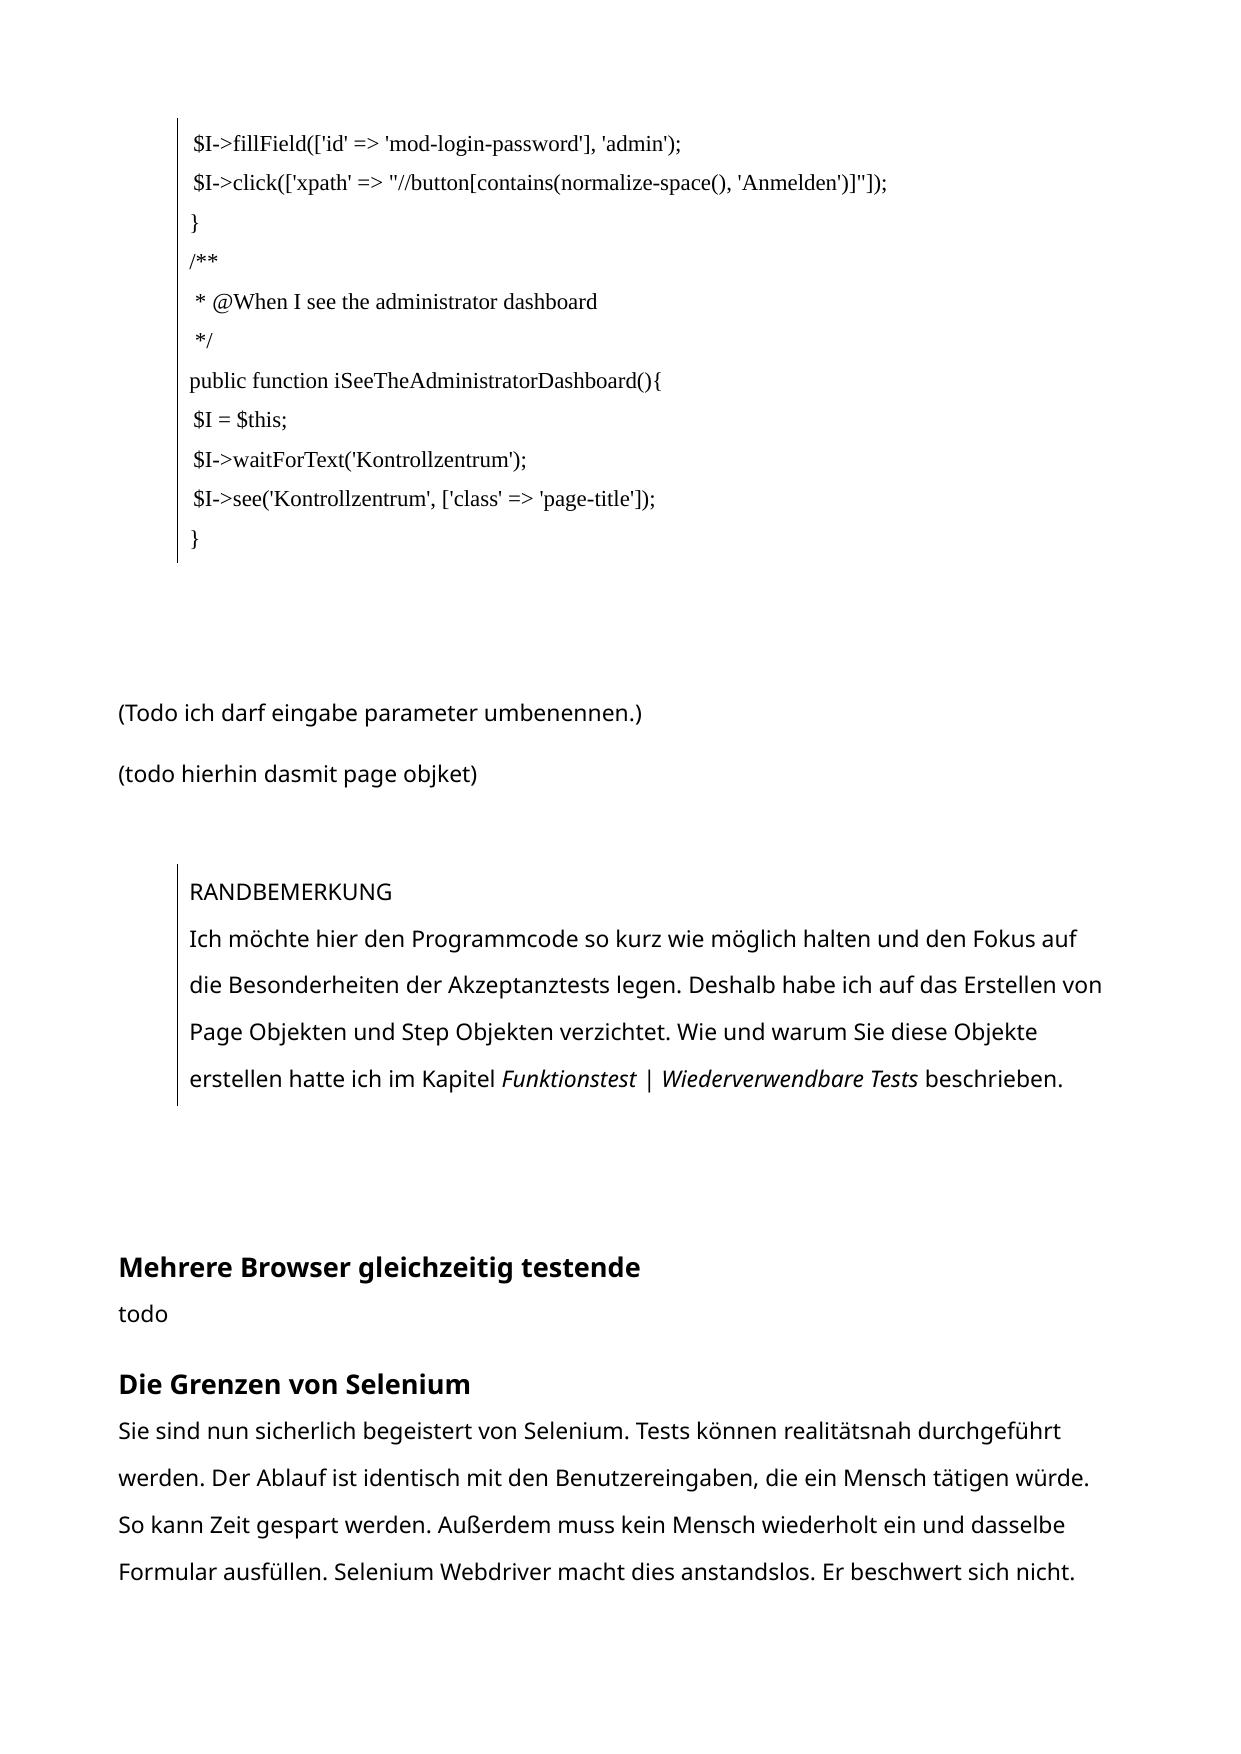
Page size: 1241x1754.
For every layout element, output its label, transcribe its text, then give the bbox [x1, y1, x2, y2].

text (Todo ich darf eingabe parameter umbenennen.) [118, 696, 1122, 728]
text RANDBEMERKUNG Ich möchte hier den Programmcode so kurz wie möglich halten und den Fokus auf die Besonderheiten der Akzeptanztests legen. Deshalb habe ich auf das Erstellen von Page Objekten und Step Objekten verzichtet. Wie und warum Sie diese Objekte erstellen hatte ich im Kapitel Funktionstest | Wiederverwendbare Tests beschrieben. [178, 864, 1122, 1106]
text (todo hierhin dasmit page objket) [118, 758, 1122, 789]
text $I->fillField(['id' => 'mod-login-password'], 'admin'); $I->click(['xpath' => "//button[contains(normalize-space(), 'Anmelden')]"]); } /** * @When I see the administrator dashboard */ public function iSeeTheAdministratorDashboard(){ $I = $this; $I->waitForText('Kontrollzentrum'); $I->see('Kontrollzentrum', ['class' => 'page-title']); } [178, 118, 1122, 563]
subtitle Die Grenzen von Selenium [118, 1366, 1122, 1402]
text todo [118, 1298, 1122, 1329]
subtitle Mehrere Browser gleichzeitig testende [118, 1248, 1122, 1285]
text Sie sind nun sicherlich begeistert von Selenium. Tests können realitätsnah durchgeführt werden. Der Ablauf ist identisch mit den Benutzereingaben, die ein Mensch tätigen würde. So kann Zeit gespart werden. Außerdem muss kein Mensch wiederholt ein und dasselbe Formular ausfüllen. Selenium Webdriver macht dies anstandslos. Er beschwert sich nicht. [118, 1415, 1122, 1587]
